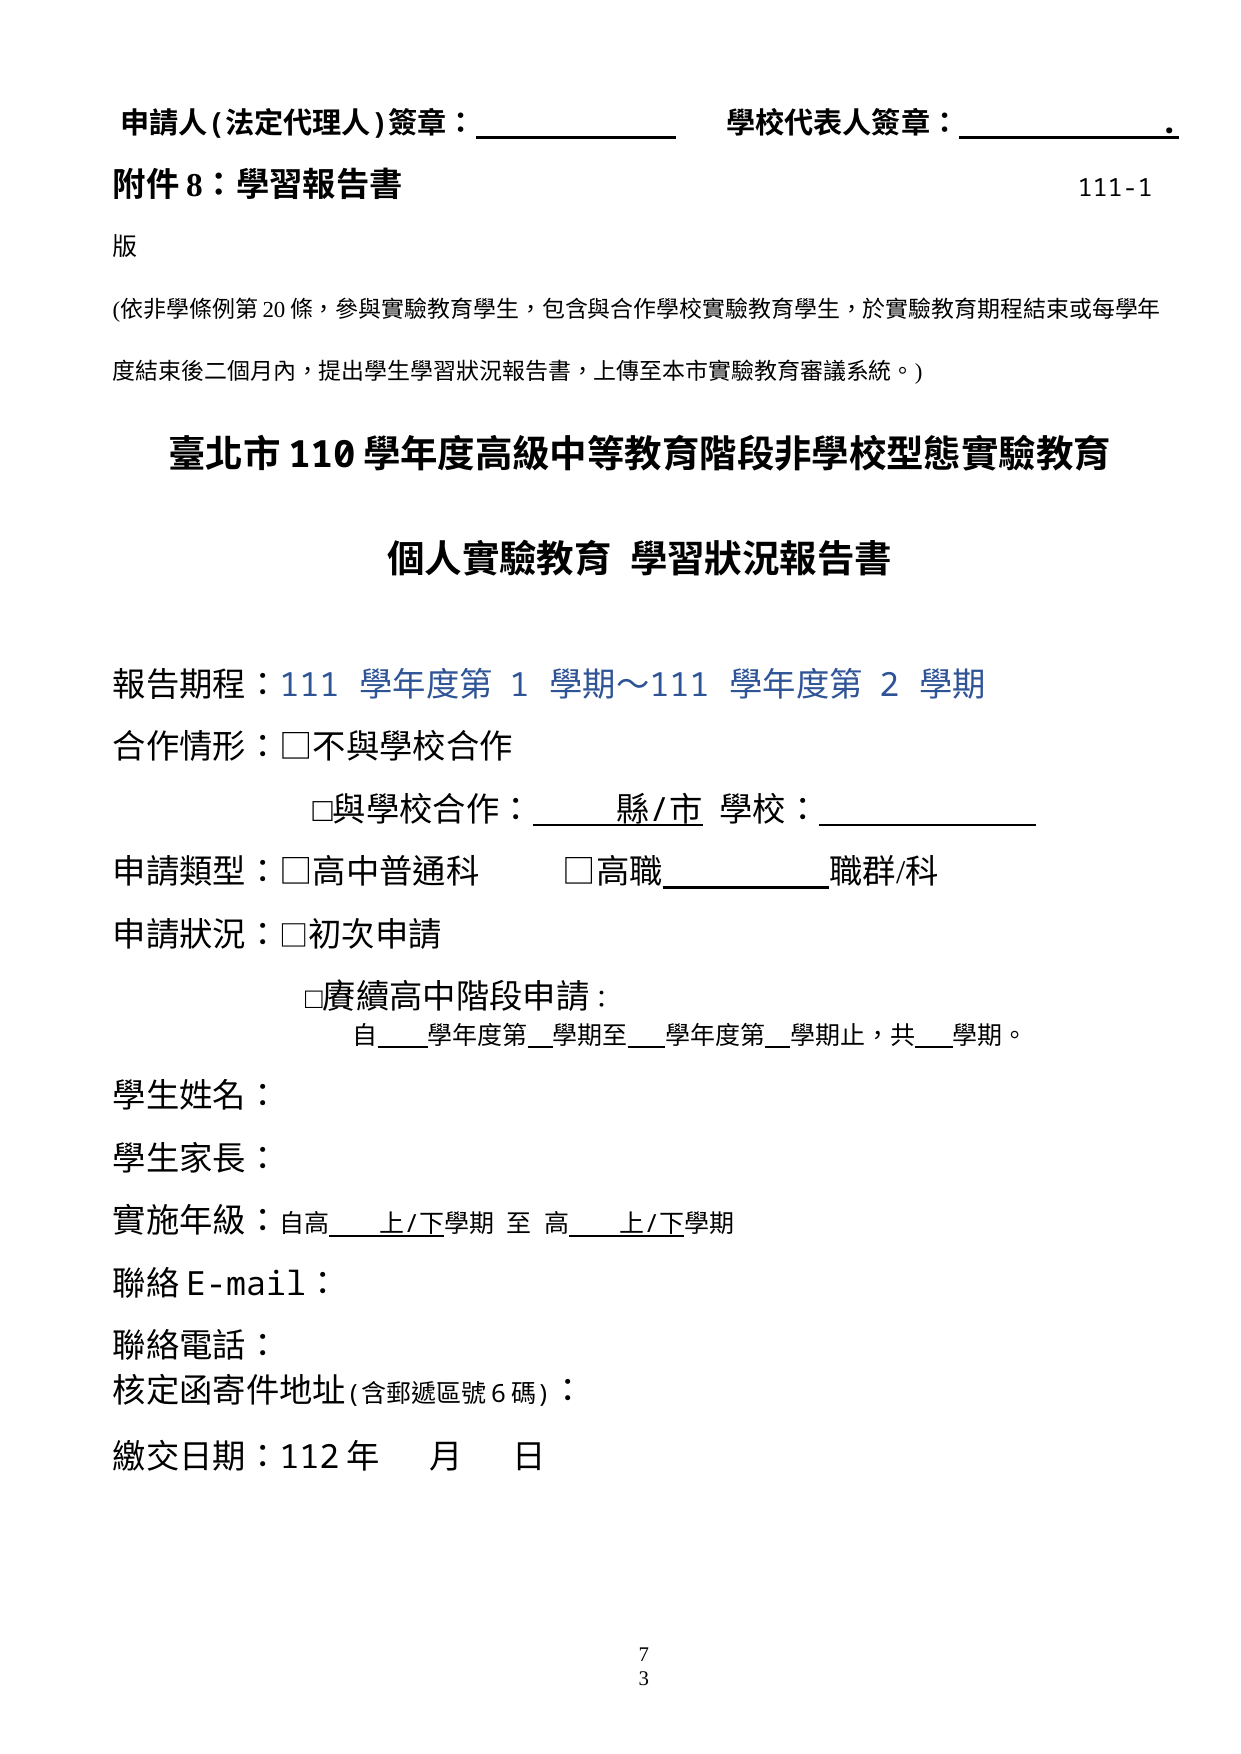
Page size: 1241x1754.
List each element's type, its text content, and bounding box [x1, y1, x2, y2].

text (依非學條例第20條，參與實驗教育學生，包含與合作學校實驗教育學生，於實驗教育期程結束或每學年度結束後二個月內，提出學生學習狀況報告書，上傳至本市實驗教育審議系統。) [112, 265, 1167, 390]
text 聯絡E-mail： [112, 1239, 1167, 1301]
text □賡續高中階段申請： [112, 953, 1167, 1015]
text 核定函寄件地址(含郵遞區號6碼)： [112, 1364, 1167, 1412]
text 報告期程：111 學年度第 1 學期～111 學年度第 2 學期 [112, 640, 1167, 703]
text 合作情形：□不與學校合作 [112, 703, 1167, 765]
text 附件8：學習報告書 111-1版 [112, 140, 1167, 265]
text 臺北市110學年度高級中等教育階段非學校型態實驗教育 [112, 410, 1167, 472]
text 實施年級：自高 上/下學期 至 高 上/下學期 [112, 1176, 1167, 1239]
text 學生姓名： [112, 1051, 1167, 1114]
text □與學校合作： 縣/市 學校： [112, 765, 1167, 828]
text 申請人(法定代理人)簽章： 學校代表人簽章： . [112, 78, 1167, 140]
text 聯絡電話： [112, 1301, 1167, 1364]
text 自 學年度第 學期至 學年度第 學期止，共 學期。 [112, 1015, 1167, 1051]
text 學生家長： [112, 1114, 1167, 1176]
text 繳交日期：112年 月 日 [112, 1412, 1167, 1475]
text 個人實驗教育 學習狀況報告書 [112, 529, 1167, 583]
text 申請狀況：□初次申請 [112, 890, 1167, 953]
text 申請類型：□高中普通科 □高職 職群/科 [112, 828, 1167, 890]
